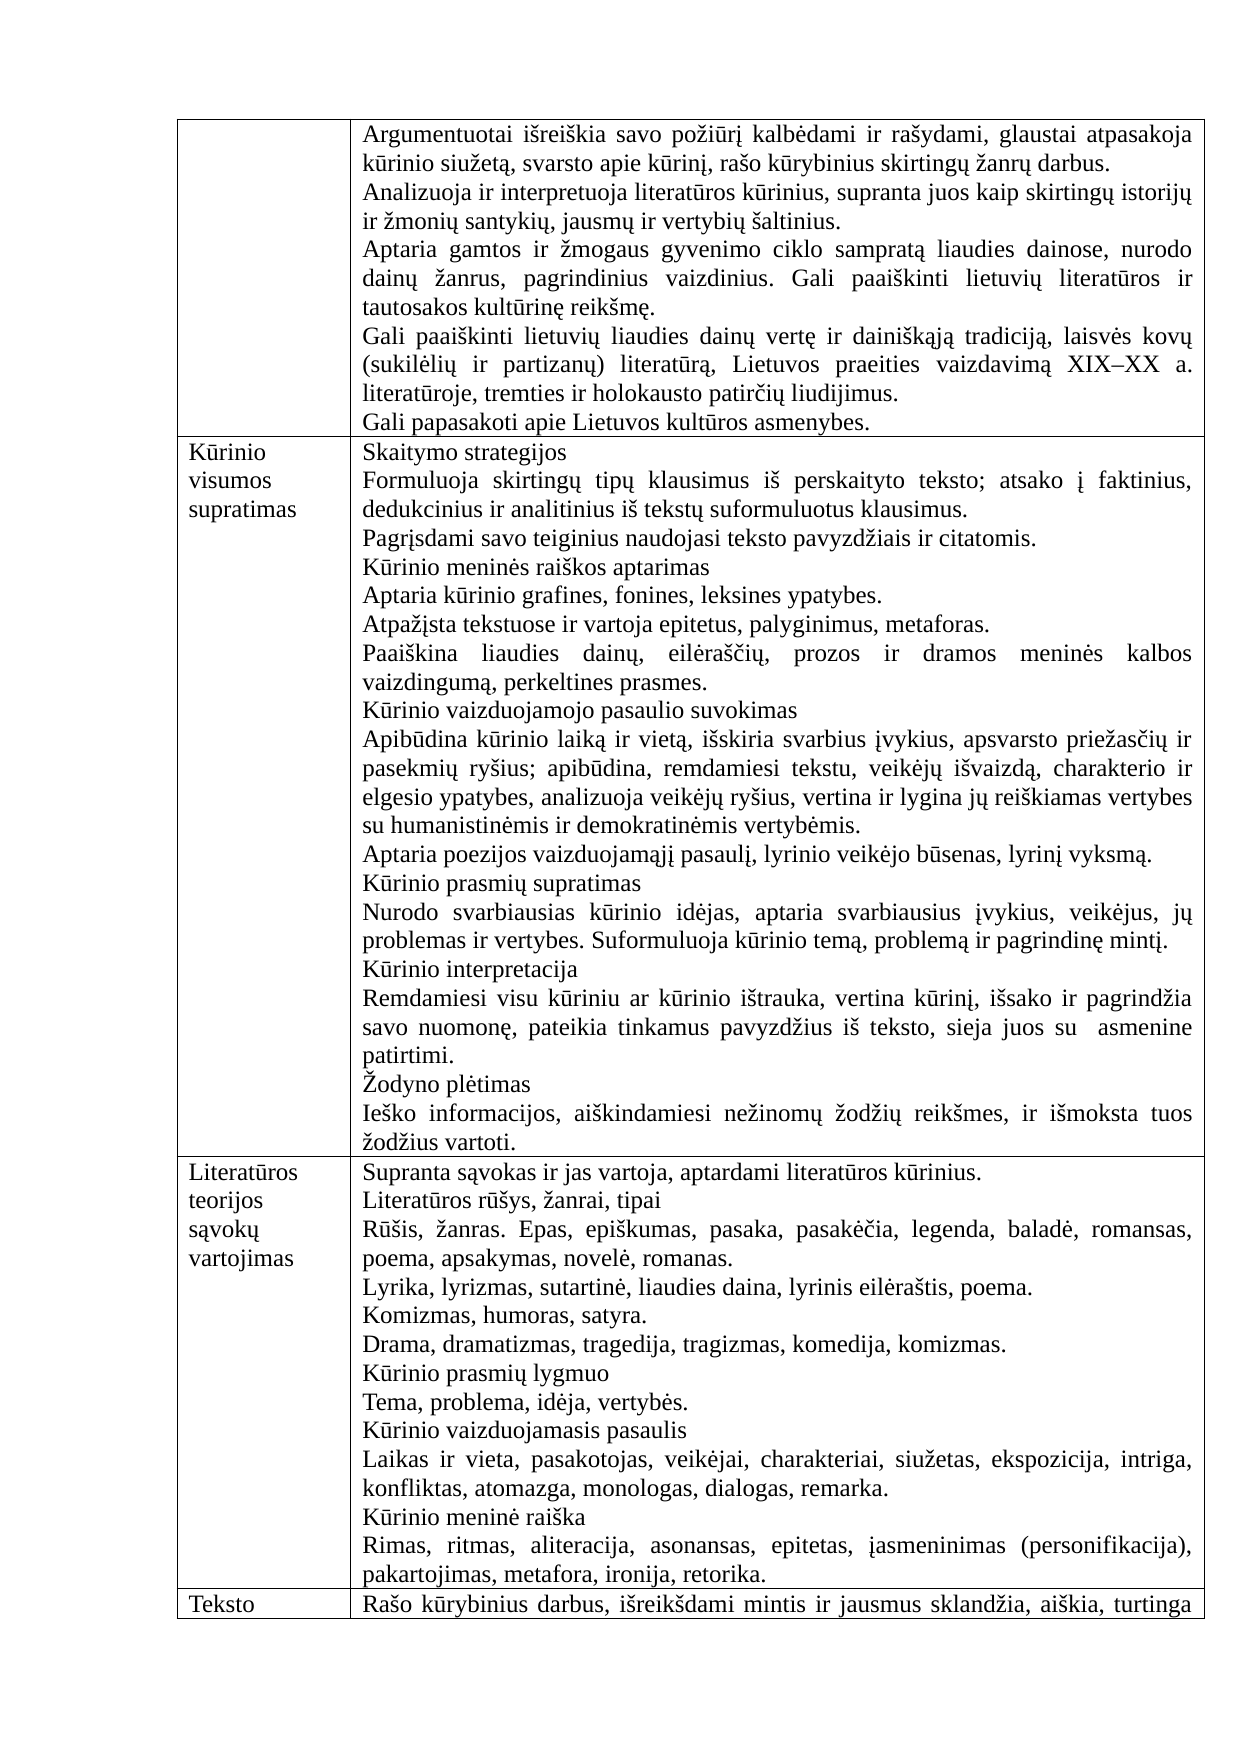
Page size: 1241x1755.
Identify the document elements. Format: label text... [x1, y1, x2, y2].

table_cell [178, 120, 350, 436]
table_cell Rašo kūrybinius darbus, išreikšdami mintis ir jausmus sklandžia, aiškia, turtinga [351, 1589, 1204, 1618]
table_cell Kūrinio visumos supratimas [178, 437, 350, 1156]
table_cell Argumentuotai išreiškia savo požiūrį kalbėdami ir rašydami, glaustai atpasakoja kūrinio siužetą, svarsto apie kūrinį, rašo kūrybinius skirtingų žanrų darbus. Analizuoja ir interpretuoja literatūros kūrinius, supranta juos kaip skirtingų istorijų ir žmonių santykių, jausmų ir vertybių šaltinius. Aptaria gamtos ir žmogaus gyvenimo ciklo sampratą liaudies dainose, nurodo dainų žanrus, pagrindinius vaizdinius. Gali paaiškinti lietuvių literatūros ir tautosakos kultūrinę reikšmę. Gali paaiškinti lietuvių liaudies dainų vertę ir dainiškąją tradiciją, laisvės kovų (sukilėlių ir partizanų) literatūrą, Lietuvos praeities vaizdavimą XIX–XX a. literatūroje, tremties ir holokausto patirčių liudijimus. Gali papasakoti apie Lietuvos kultūros asmenybes. [351, 120, 1204, 436]
table_cell Teksto [178, 1589, 350, 1618]
table_cell Literatūros teorijos sąvokų vartojimas [178, 1157, 350, 1588]
table_cell Supranta sąvokas ir jas vartoja, aptardami literatūros kūrinius. Literatūros rūšys, žanrai, tipai Rūšis, žanras. Epas, epiškumas, pasaka, pasakėčia, legenda, baladė, romansas, poema, apsakymas, novelė, romanas. Lyrika, lyrizmas, sutartinė, liaudies daina, lyrinis eilėraštis, poema. Komizmas, humoras, satyra. Drama, dramatizmas, tragedija, tragizmas, komedija, komizmas. Kūrinio prasmių lygmuo Tema, problema, idėja, vertybės. Kūrinio vaizduojamasis pasaulis Laikas ir vieta, pasakotojas, veikėjai, charakteriai, siužetas, ekspozicija, intriga, konfliktas, atomazga, monologas, dialogas, remarka. Kūrinio meninė raiška Rimas, ritmas, aliteracija, asonansas, epitetas, įasmeninimas (personifikacija), pakartojimas, metafora, ironija, retorika. [351, 1157, 1204, 1588]
table_cell Skaitymo strategijos Formuluoja skirtingų tipų klausimus iš perskaityto teksto; atsako į faktinius, dedukcinius ir analitinius iš tekstų suformuluotus klausimus. Pagrįsdami savo teiginius naudojasi teksto pavyzdžiais ir citatomis. Kūrinio meninės raiškos aptarimas Aptaria kūrinio grafines, fonines, leksines ypatybes. Atpažįsta tekstuose ir vartoja epitetus, palyginimus, metaforas. Paaiškina liaudies dainų, eilėraščių, prozos ir dramos meninės kalbos vaizdingumą, perkeltines prasmes. Kūrinio vaizduojamojo pasaulio suvokimas Apibūdina kūrinio laiką ir vietą, išskiria svarbius įvykius, apsvarsto priežasčių ir pasekmių ryšius; apibūdina, remdamiesi tekstu, veikėjų išvaizdą, charakterio ir elgesio ypatybes, analizuoja veikėjų ryšius, vertina ir lygina jų reiškiamas vertybes su humanistinėmis ir demokratinėmis vertybėmis. Aptaria poezijos vaizduojamąjį pasaulį, lyrinio veikėjo būsenas, lyrinį vyksmą. Kūrinio prasmių supratimas Nurodo svarbiausias kūrinio idėjas, aptaria svarbiausius įvykius, veikėjus, jų problemas ir vertybes. Suformuluoja kūrinio temą, problemą ir pagrindinę mintį. Kūrinio interpretacija Remdamiesi visu kūriniu ar kūrinio ištrauka, vertina kūrinį, išsako ir pagrindžia savo nuomonę, pateikia tinkamus pavyzdžius iš teksto, sieja juos su asmenine patirtimi. Žodyno plėtimas Ieško informacijos, aiškindamiesi nežinomų žodžių reikšmes, ir išmoksta tuos žodžius vartoti. [351, 437, 1204, 1156]
